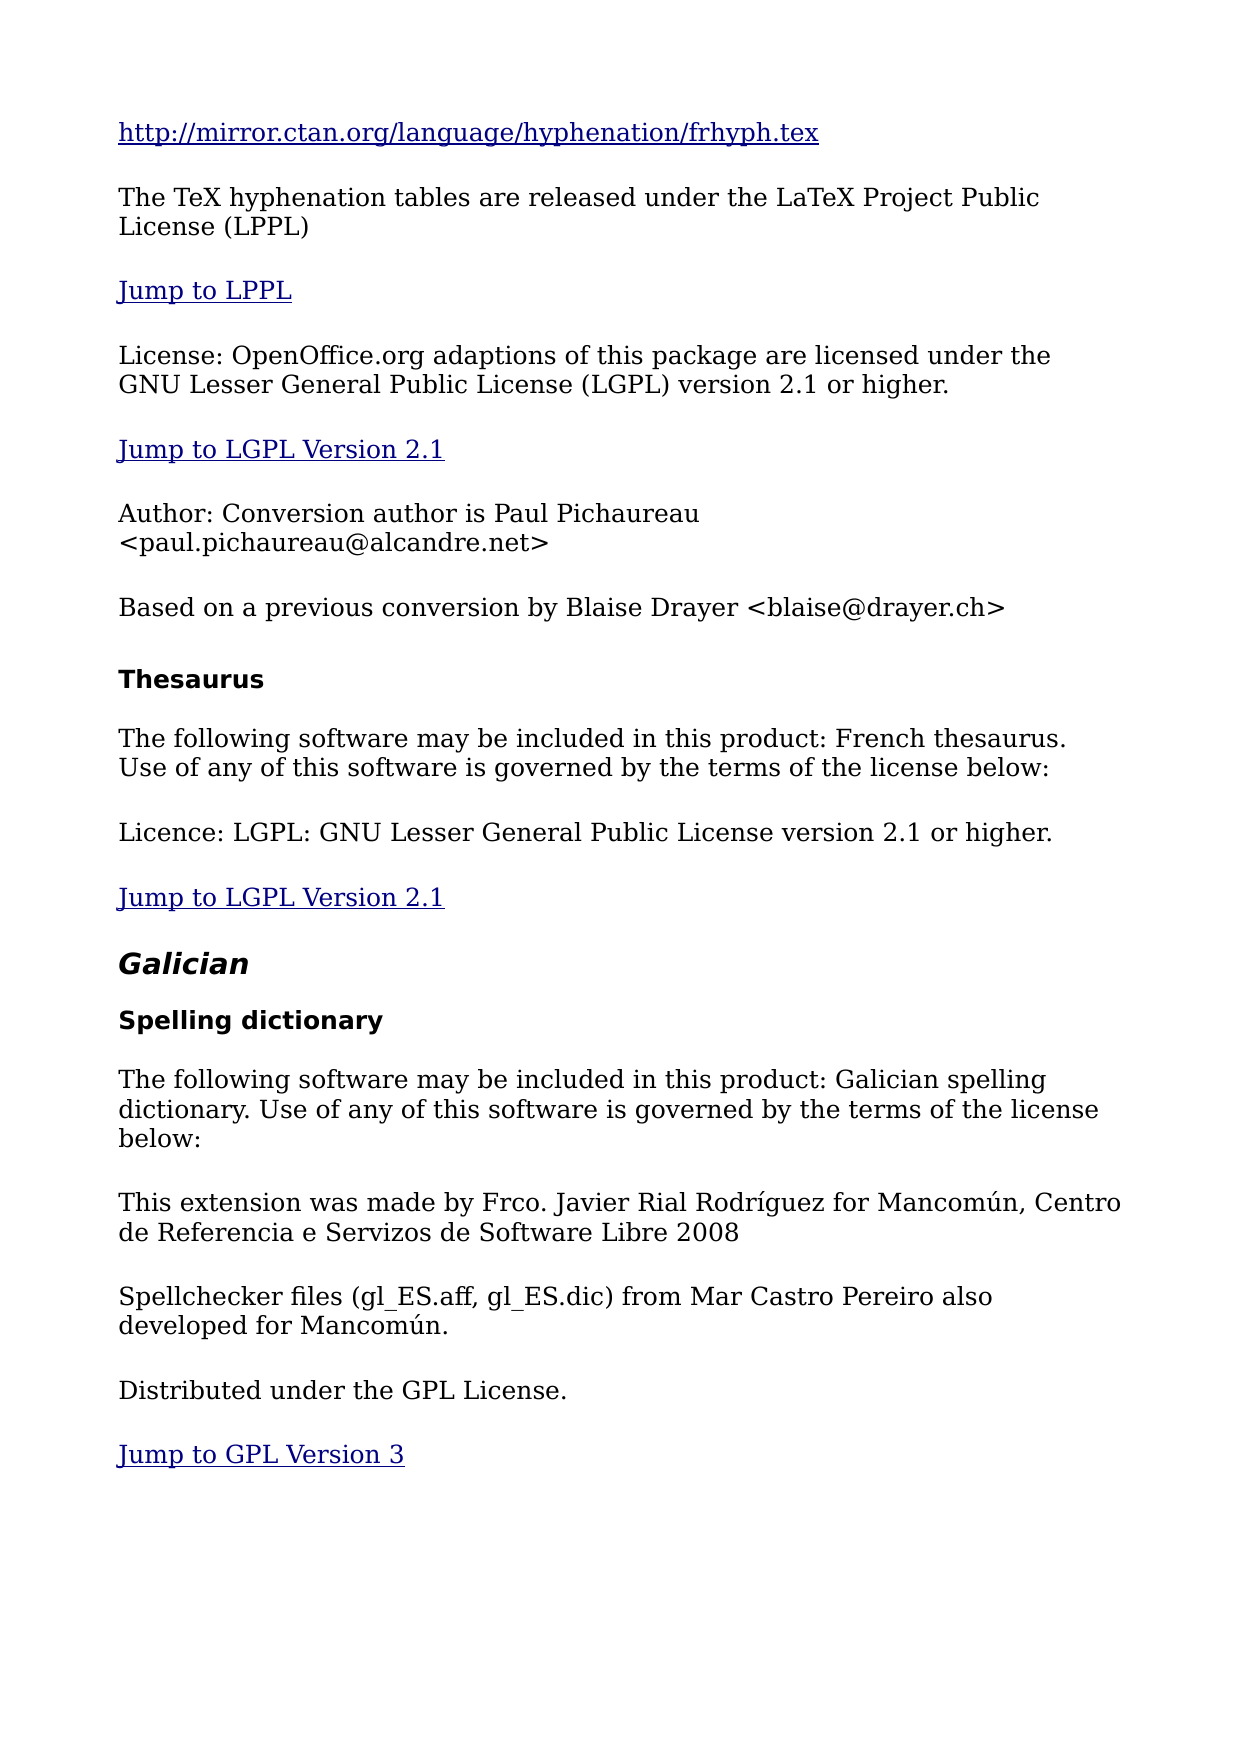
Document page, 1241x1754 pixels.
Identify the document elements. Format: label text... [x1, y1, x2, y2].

subtitle Galician [118, 947, 1122, 981]
subtitle Thesaurus [118, 665, 1122, 694]
text This extension was made by Frco. Javier Rial Rodríguez for Mancomún, Centro de Referencia e Servizos de Software Libre 2008 [118, 1188, 1122, 1247]
text Based on a previous conversion by Blaise Drayer <blaise@drayer.ch> [118, 593, 1122, 622]
text http://mirror.ctan.org/language/hyphenation/frhyph.tex [118, 118, 1122, 147]
text Spellchecker files (gl_ES.aff, gl_ES.dic) from Mar Castro Pereiro also developed for Mancomún. [118, 1282, 1122, 1341]
text Distributed under the GPL License. [118, 1376, 1122, 1405]
text Jump to LGPL Version 2.1 [118, 435, 1122, 464]
text The following software may be included in this product: French thesaurus. Use of any of this software is governed by the terms of the license below: [118, 724, 1122, 783]
text Licence: LGPL: GNU Lesser General Public License version 2.1 or higher. [118, 818, 1122, 847]
subtitle Spelling dictionary [118, 1006, 1122, 1035]
text Jump to LPPL [118, 276, 1122, 306]
text Jump to GPL Version 3 [118, 1441, 1122, 1470]
text The TeX hyphenation tables are released under the LaTeX Project Public License (LPPL) [118, 183, 1122, 241]
text The following software may be included in this product: Galician spelling dictionary. Use of any of this software is governed by the terms of the license below: [118, 1066, 1122, 1153]
text Jump to LGPL Version 2.1 [118, 883, 1122, 912]
text License: OpenOffice.org adaptions of this package are licensed under the GNU Lesser General Public License (LGPL) version 2.1 or higher. [118, 341, 1122, 399]
text Author: Conversion author is Paul Pichaureau <paul.pichaureau@alcandre.net> [118, 499, 1122, 558]
